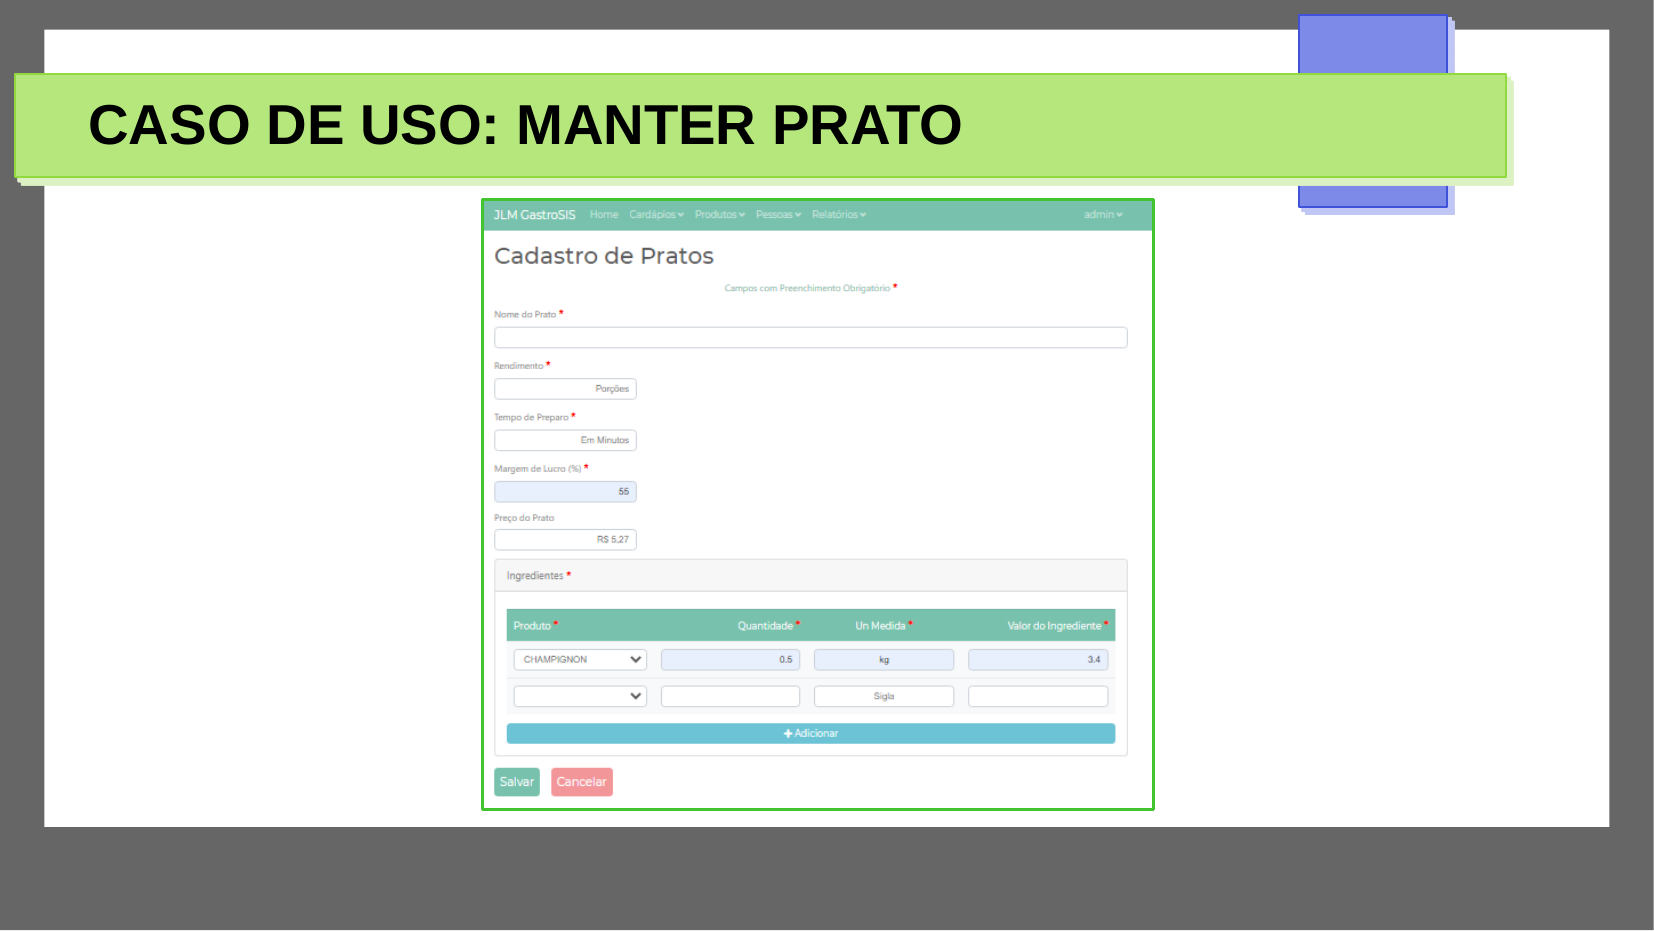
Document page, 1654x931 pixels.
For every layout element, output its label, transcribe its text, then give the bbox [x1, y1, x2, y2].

picture [484, 201, 1152, 809]
title Caso de Uso: manter prato [88, 73, 1506, 178]
